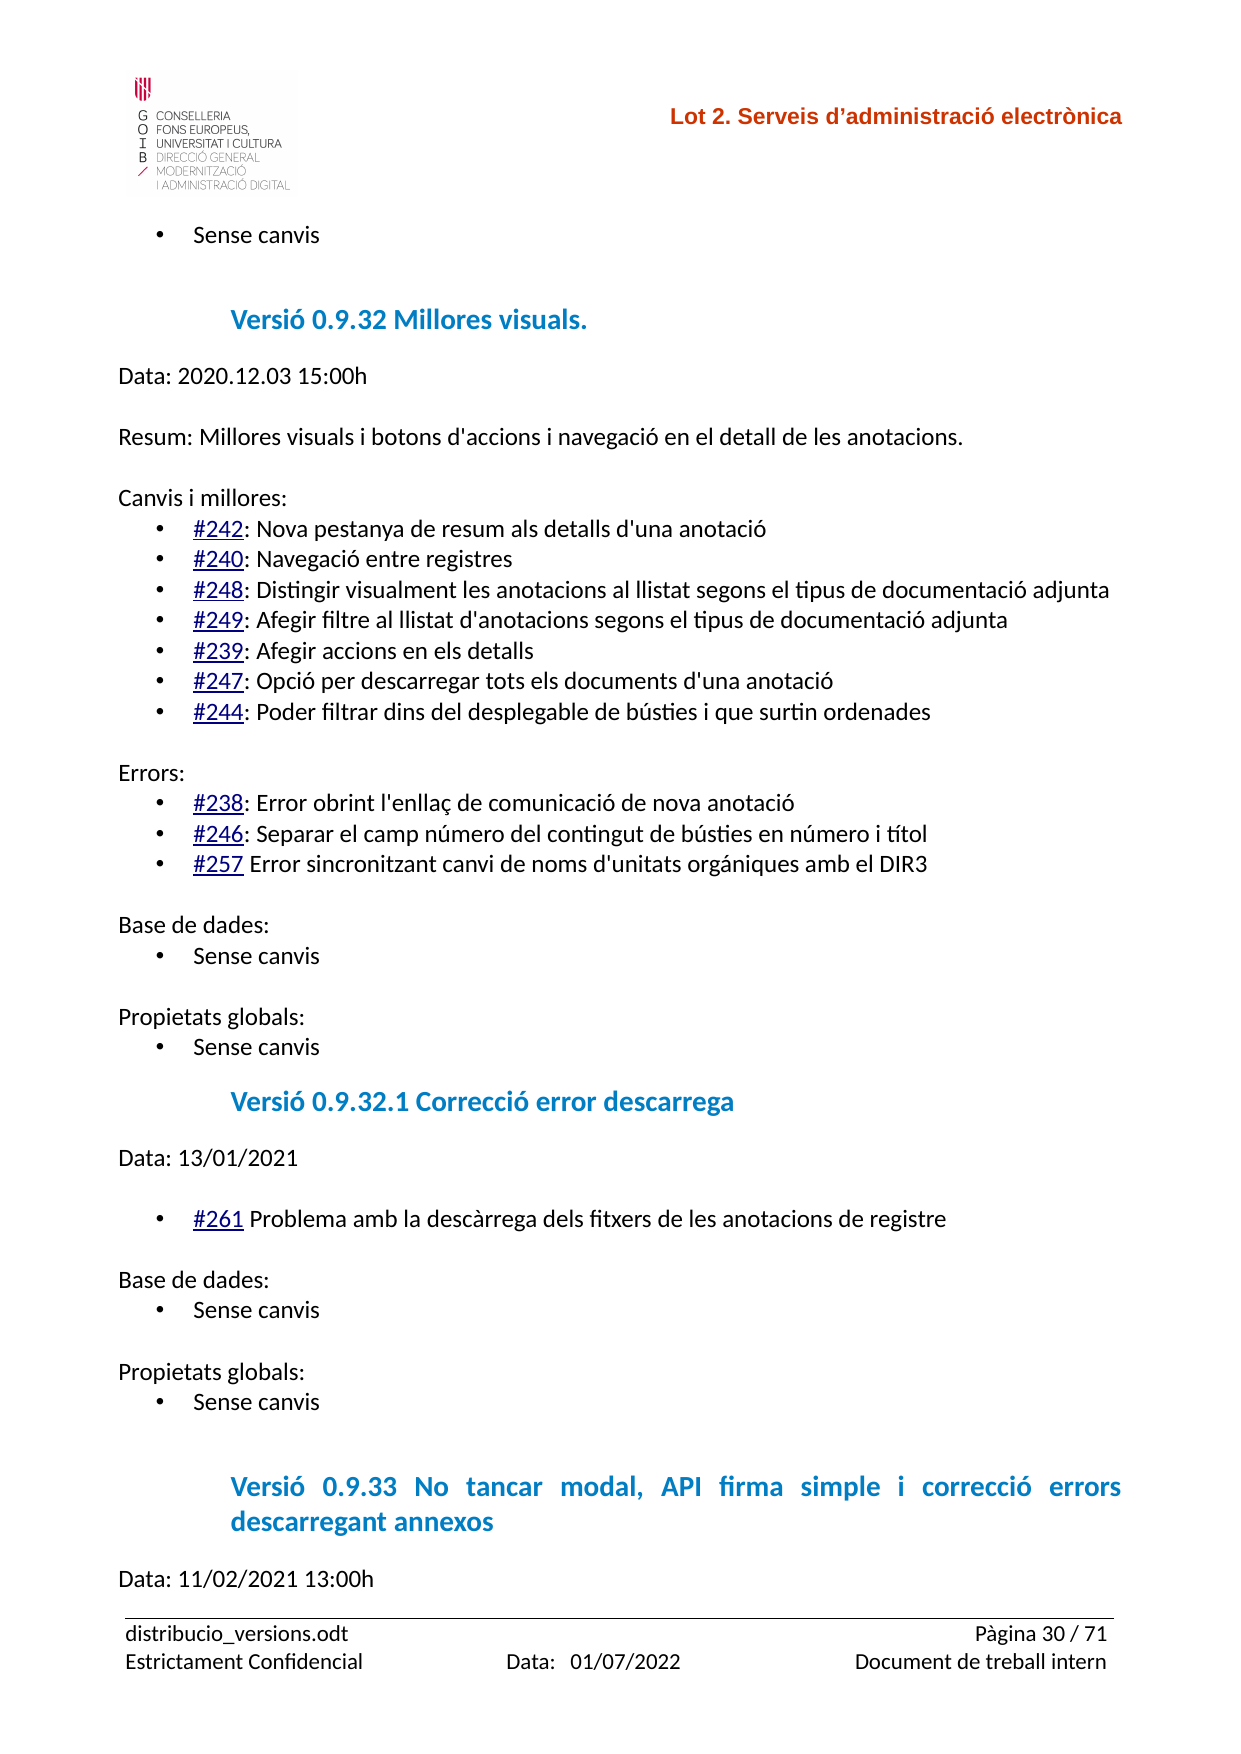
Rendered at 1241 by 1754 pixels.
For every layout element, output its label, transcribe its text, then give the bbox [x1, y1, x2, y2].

text Data: 2020.12.03 15:00h [118, 360, 1122, 391]
text Data: 11/02/2021 13:00h [118, 1563, 1122, 1593]
subtitle Versió 0.9.32.1 Correcció error descarrega [153, 1083, 1122, 1118]
text Resum: Millores visuals i botons d'accions i navegació en el detall de les anotacions. [118, 421, 1122, 452]
list #261 Problema amb la descàrrega dels fitxers de les anotacions de registre [156, 1203, 1122, 1233]
text Propietats globals: [118, 1001, 1122, 1032]
text Data: 13/01/2021 [118, 1142, 1122, 1172]
list #240: Navegació entre registres [156, 543, 1122, 574]
text Base de dades: [118, 1264, 1122, 1294]
subtitle Versió 0.9.32 Millores visuals. [153, 301, 1122, 336]
picture [126, 70, 299, 197]
text Propietats globals: [118, 1356, 1122, 1386]
text Canvis i millores: [118, 482, 1122, 513]
list #242: Nova pestanya de resum als detalls d'una anotació [156, 513, 1122, 543]
list #257 Error sincronitzant canvi de noms d'unitats orgániques amb el DIR3 [156, 848, 1122, 879]
list Sense canvis [156, 1032, 1122, 1062]
text Base de dades: [118, 909, 1122, 940]
list #247: Opció per descarregar tots els documents d'una anotació [156, 665, 1122, 696]
list Sense canvis [156, 219, 1122, 250]
list Sense canvis [156, 940, 1122, 971]
list #244: Poder filtrar dins del desplegable de bústies i que surtin ordenades [156, 696, 1122, 726]
list #249: Afegir filtre al llistat d'anotacions segons el tipus de documentació adjunta [156, 604, 1122, 635]
text Errors: [118, 757, 1122, 787]
list #248: Distingir visualment les anotacions al llistat segons el tipus de documentació adjunta [156, 574, 1122, 604]
list Sense canvis [156, 1294, 1122, 1325]
list #238: Error obrint l'enllaç de comunicació de nova anotació [156, 787, 1122, 818]
list #246: Separar el camp número del contingut de bústies en número i títol [156, 818, 1122, 848]
list #239: Afegir accions en els detalls [156, 635, 1122, 665]
subtitle Versió 0.9.33 No tancar modal, API firma simple i correcció errors descarregant annexos [153, 1468, 1122, 1539]
list Sense canvis [156, 1386, 1122, 1417]
